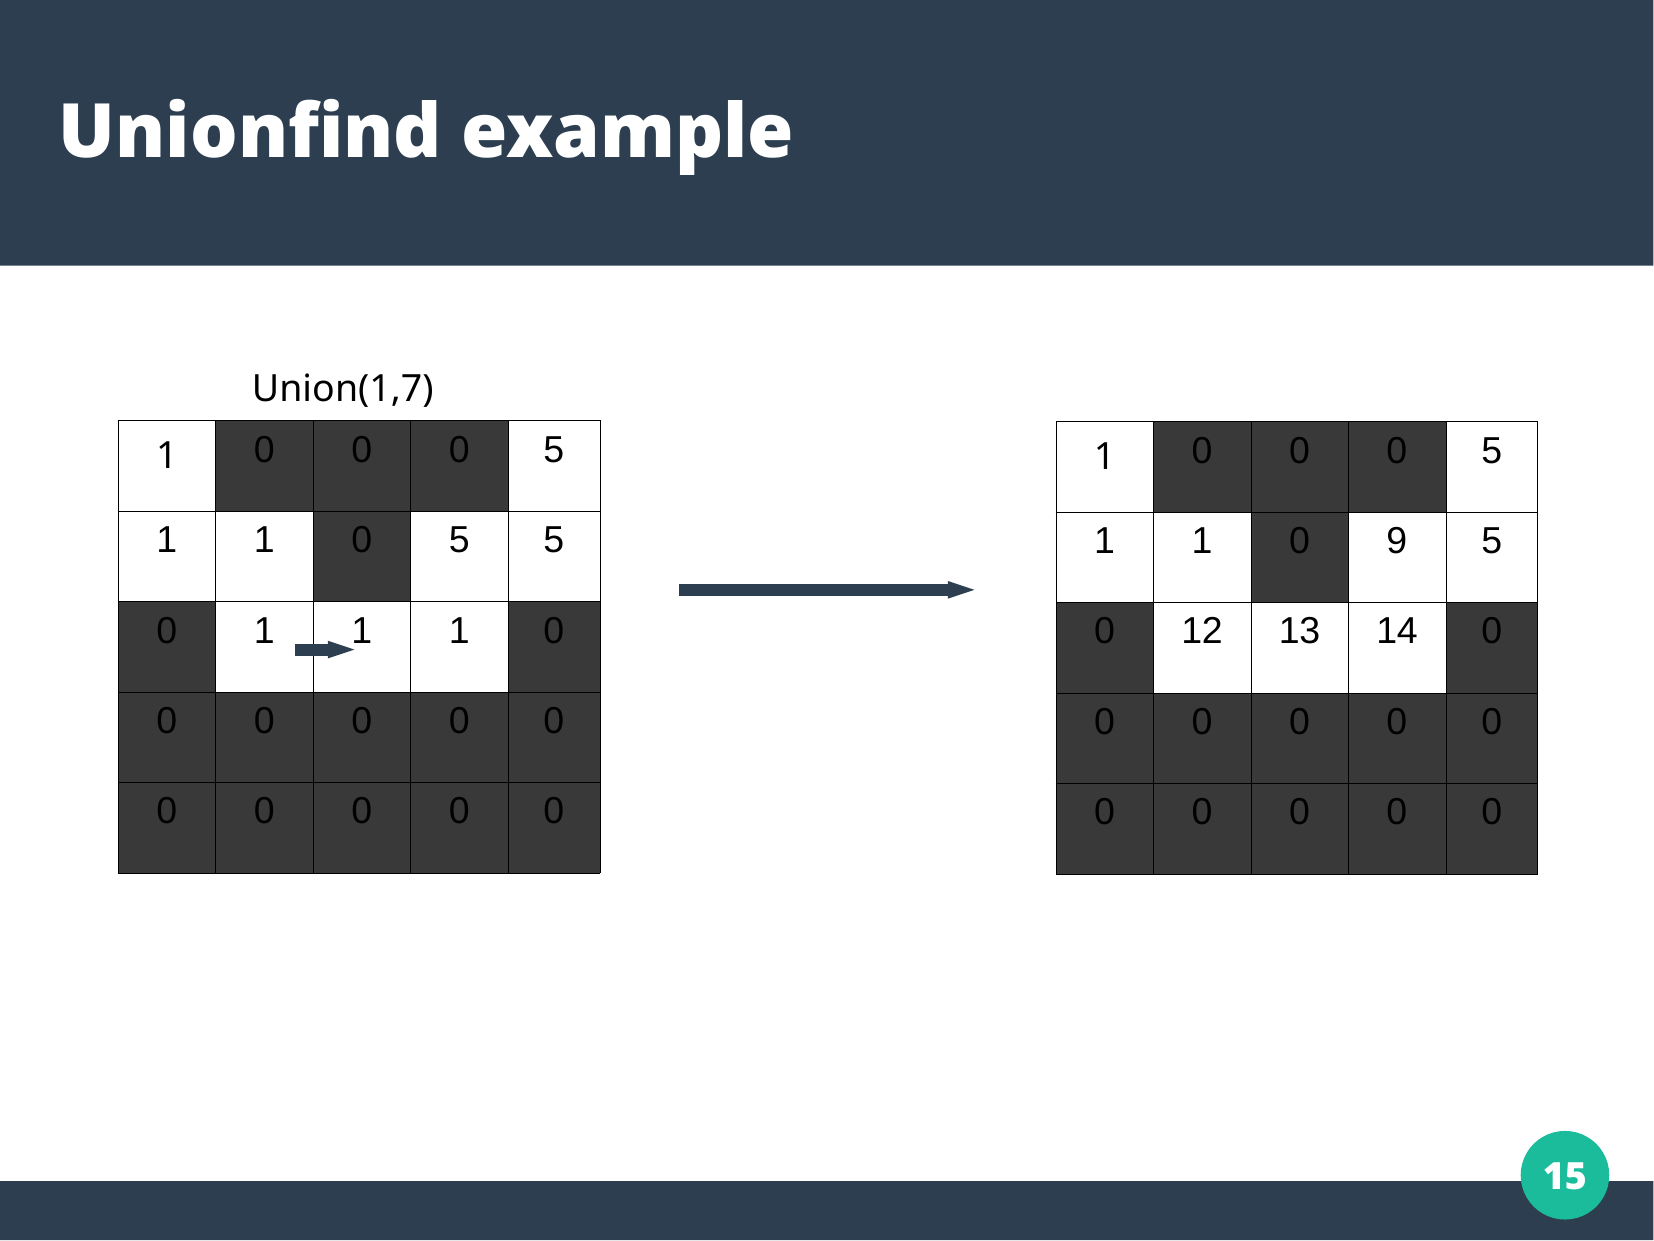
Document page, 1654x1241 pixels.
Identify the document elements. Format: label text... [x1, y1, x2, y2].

table_cell 0 [1447, 694, 1537, 783]
table_cell 0 [314, 512, 410, 601]
table_cell 0 [314, 693, 410, 782]
table_cell 5 [509, 512, 600, 601]
table_header 0 [216, 421, 313, 511]
table_header 1 [119, 421, 215, 511]
table_header 0 [1349, 422, 1446, 512]
table_cell 5 [1447, 513, 1537, 602]
table_cell 9 [1349, 513, 1446, 602]
table_header 0 [1252, 422, 1348, 512]
table_cell 1 [119, 512, 215, 601]
table_cell 0 [1349, 784, 1446, 874]
table_cell 1 [314, 602, 410, 692]
table_cell 0 [1057, 694, 1153, 783]
table_header 0 [411, 421, 508, 511]
table_cell 1 [411, 602, 508, 692]
table_cell 13 [1252, 603, 1348, 693]
table_cell 0 [314, 783, 410, 873]
table_cell 0 [411, 693, 508, 782]
table_cell 14 [1349, 603, 1446, 693]
table_cell 0 [1057, 603, 1153, 693]
table_header 1 [1057, 422, 1153, 512]
table_cell 0 [119, 602, 215, 692]
title Unionfind example [59, 49, 1595, 207]
table_cell 0 [1057, 784, 1153, 874]
table_cell 0 [1447, 784, 1537, 874]
table_cell 0 [119, 693, 215, 782]
table_cell 1 [216, 512, 313, 601]
table_header 5 [509, 421, 600, 511]
table_cell 1 [1057, 513, 1153, 602]
table_cell 0 [1154, 694, 1251, 783]
table_cell 0 [1252, 694, 1348, 783]
table_cell 0 [1252, 513, 1348, 602]
table_cell 5 [411, 512, 508, 601]
table_cell 0 [1447, 603, 1537, 693]
table_cell 0 [216, 693, 313, 782]
table_cell 12 [1154, 603, 1251, 693]
text_box Union(1,7) [237, 354, 465, 413]
table_cell 0 [1349, 694, 1446, 783]
table_cell 0 [411, 783, 508, 873]
table_header 0 [1154, 422, 1251, 512]
table_cell 0 [216, 783, 313, 873]
table_cell 0 [1154, 784, 1251, 874]
table_cell 0 [509, 602, 600, 692]
table_header 0 [314, 421, 410, 511]
table_cell 0 [1252, 784, 1348, 874]
table_cell 1 [216, 602, 313, 692]
table_cell 0 [509, 783, 600, 873]
table_cell 0 [119, 783, 215, 873]
table_cell 0 [509, 693, 600, 782]
table_cell 1 [1154, 513, 1251, 602]
table_header 5 [1447, 422, 1537, 512]
